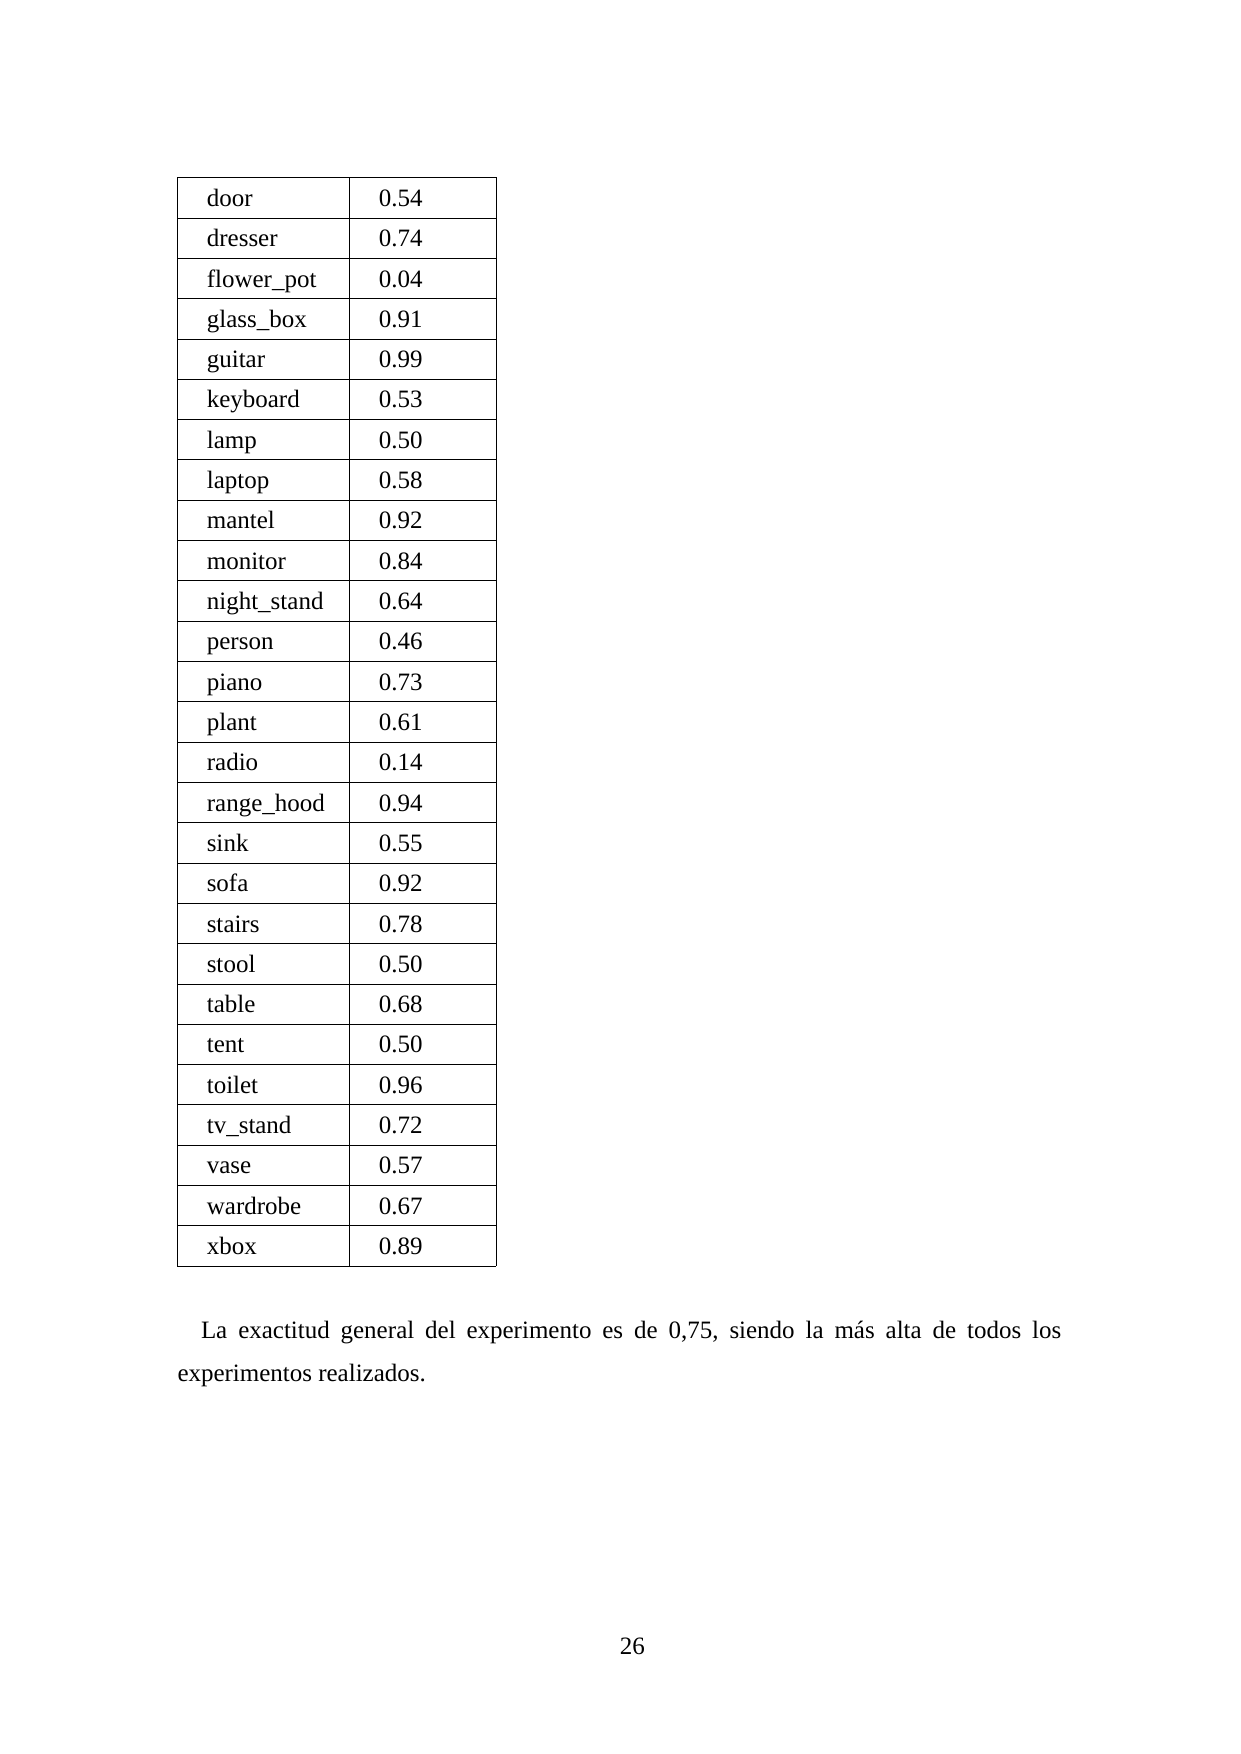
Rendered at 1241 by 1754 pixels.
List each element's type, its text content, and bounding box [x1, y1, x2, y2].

table_cell 0.53 [350, 380, 496, 419]
table_cell tent [178, 1025, 349, 1064]
table_cell flower_pot [178, 259, 349, 298]
table_cell 0.91 [350, 299, 496, 338]
table_cell 0.50 [350, 1025, 496, 1064]
table_cell toilet [178, 1065, 349, 1104]
table_cell guitar [178, 340, 349, 379]
table_cell lamp [178, 420, 349, 459]
table_cell monitor [178, 541, 349, 580]
table_cell 0.54 [350, 178, 496, 217]
table_cell 0.84 [350, 541, 496, 580]
table_cell 0.55 [350, 823, 496, 862]
table_cell keyboard [178, 380, 349, 419]
table_cell radio [178, 743, 349, 782]
table_cell 0.73 [350, 662, 496, 701]
table_cell 0.78 [350, 904, 496, 943]
table_cell tv_stand [178, 1105, 349, 1145]
table_cell 0.46 [350, 622, 496, 661]
table_cell sofa [178, 864, 349, 903]
table_cell 0.61 [350, 702, 496, 742]
table_cell 0.72 [350, 1105, 496, 1145]
table_cell glass_box [178, 299, 349, 338]
table_cell plant [178, 702, 349, 742]
table_cell piano [178, 662, 349, 701]
table_cell stool [178, 944, 349, 983]
table_cell person [178, 622, 349, 661]
table_cell 0.67 [350, 1186, 496, 1225]
table_cell night_stand [178, 581, 349, 621]
table_cell 0.92 [350, 501, 496, 540]
table_cell laptop [178, 460, 349, 500]
table_cell 0.89 [350, 1226, 496, 1266]
table_cell 0.74 [350, 219, 496, 258]
table_cell sink [178, 823, 349, 862]
table_cell 0.99 [350, 340, 496, 379]
table_cell 0.68 [350, 985, 496, 1024]
table_cell table [178, 985, 349, 1024]
table_cell door [178, 178, 349, 217]
table_cell dresser [178, 219, 349, 258]
table_cell range_hood [178, 783, 349, 822]
table_cell 0.50 [350, 420, 496, 459]
text La exactitud general del experimento es de 0,75, siendo la más alta de todos los experimentos realizados. [177, 1315, 1063, 1387]
table_cell 0.57 [350, 1146, 496, 1185]
table_cell wardrobe [178, 1186, 349, 1225]
table_cell 0.94 [350, 783, 496, 822]
table_cell xbox [178, 1226, 349, 1266]
table_cell 0.96 [350, 1065, 496, 1104]
table_cell 0.04 [350, 259, 496, 298]
table_cell vase [178, 1146, 349, 1185]
table_cell 0.64 [350, 581, 496, 621]
table_cell 0.14 [350, 743, 496, 782]
table_cell stairs [178, 904, 349, 943]
table_cell 0.92 [350, 864, 496, 903]
table_cell mantel [178, 501, 349, 540]
table_cell 0.50 [350, 944, 496, 983]
table_cell 0.58 [350, 460, 496, 500]
